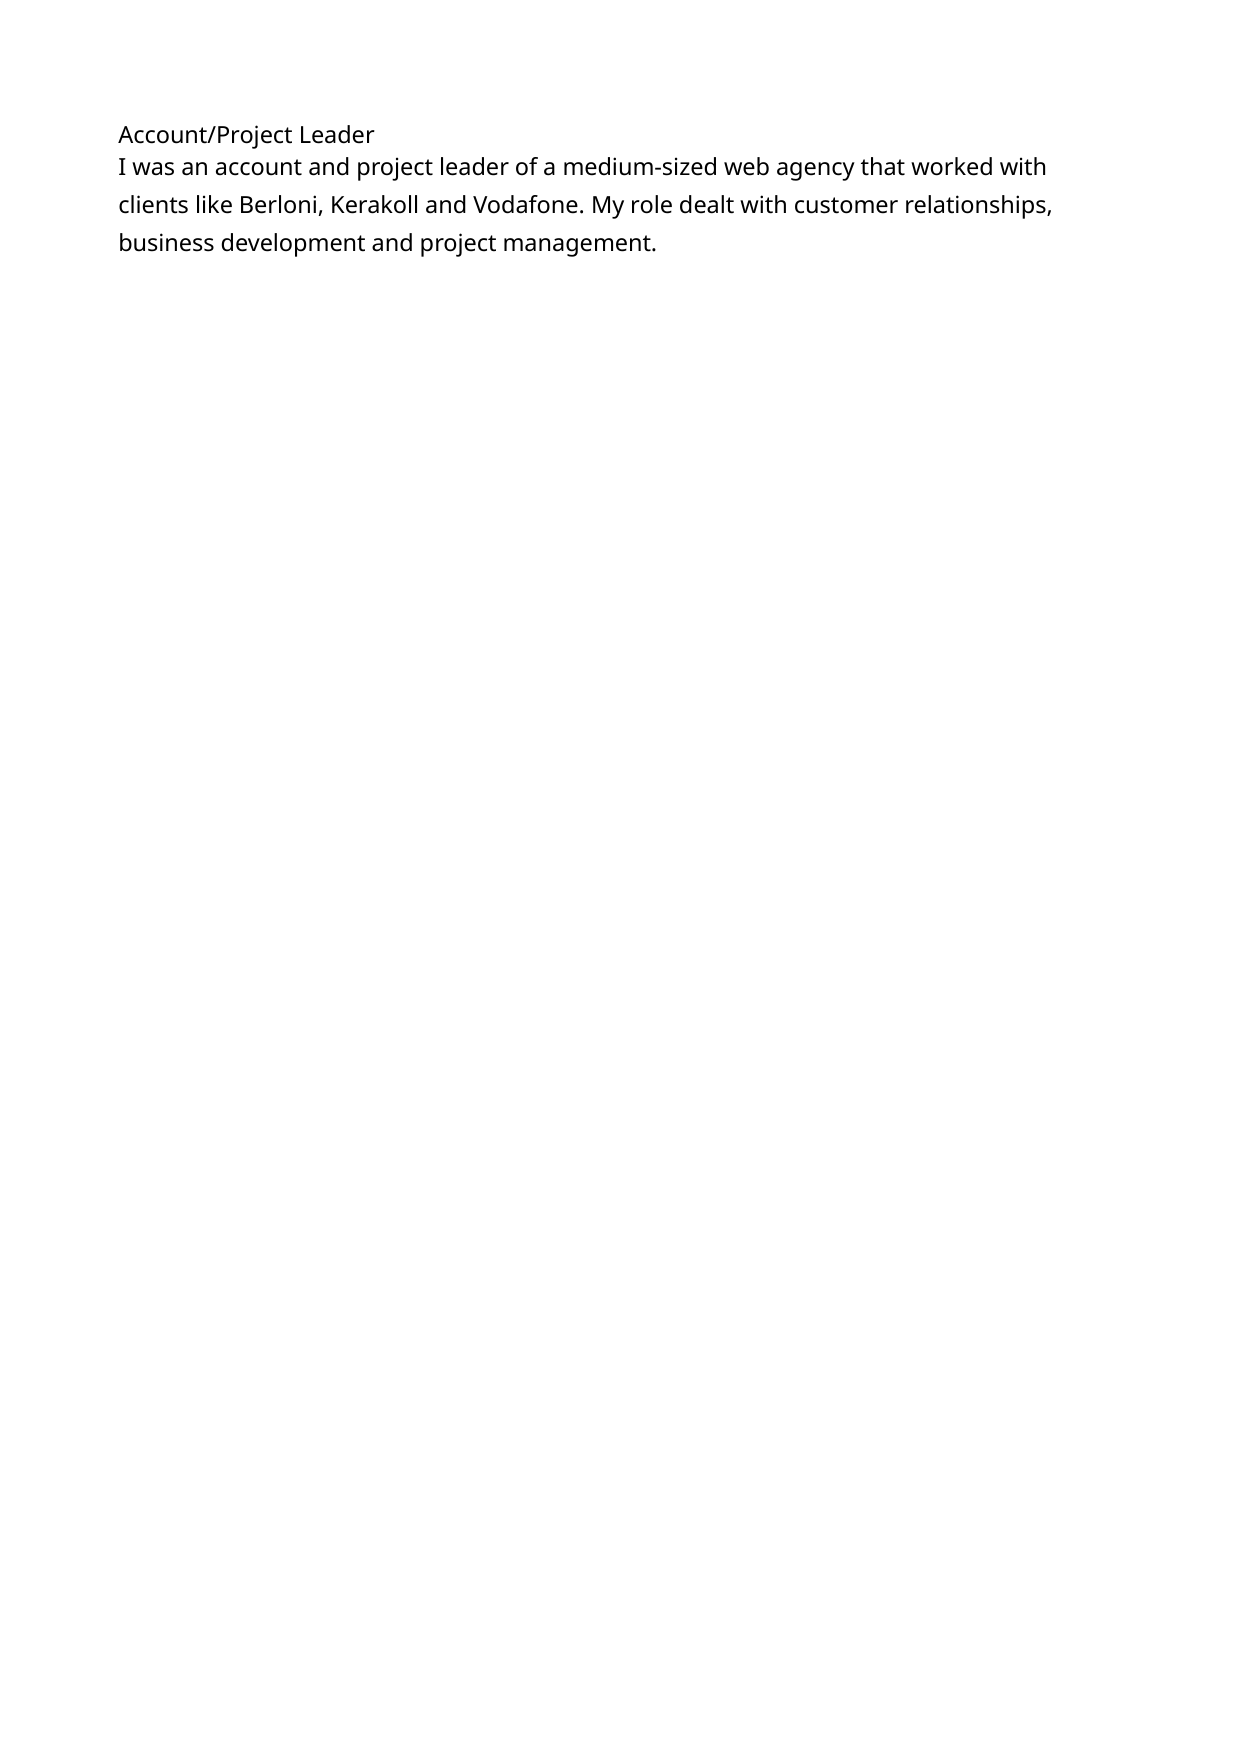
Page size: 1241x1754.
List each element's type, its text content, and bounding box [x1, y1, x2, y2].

text Account/Project Leader [118, 118, 1122, 150]
text I was an account and project leader of a medium-sized web agency that worked with clients like Berloni, Kerakoll and Vodafone. My role dealt with customer relationships, business development and project management. [118, 150, 1122, 259]
